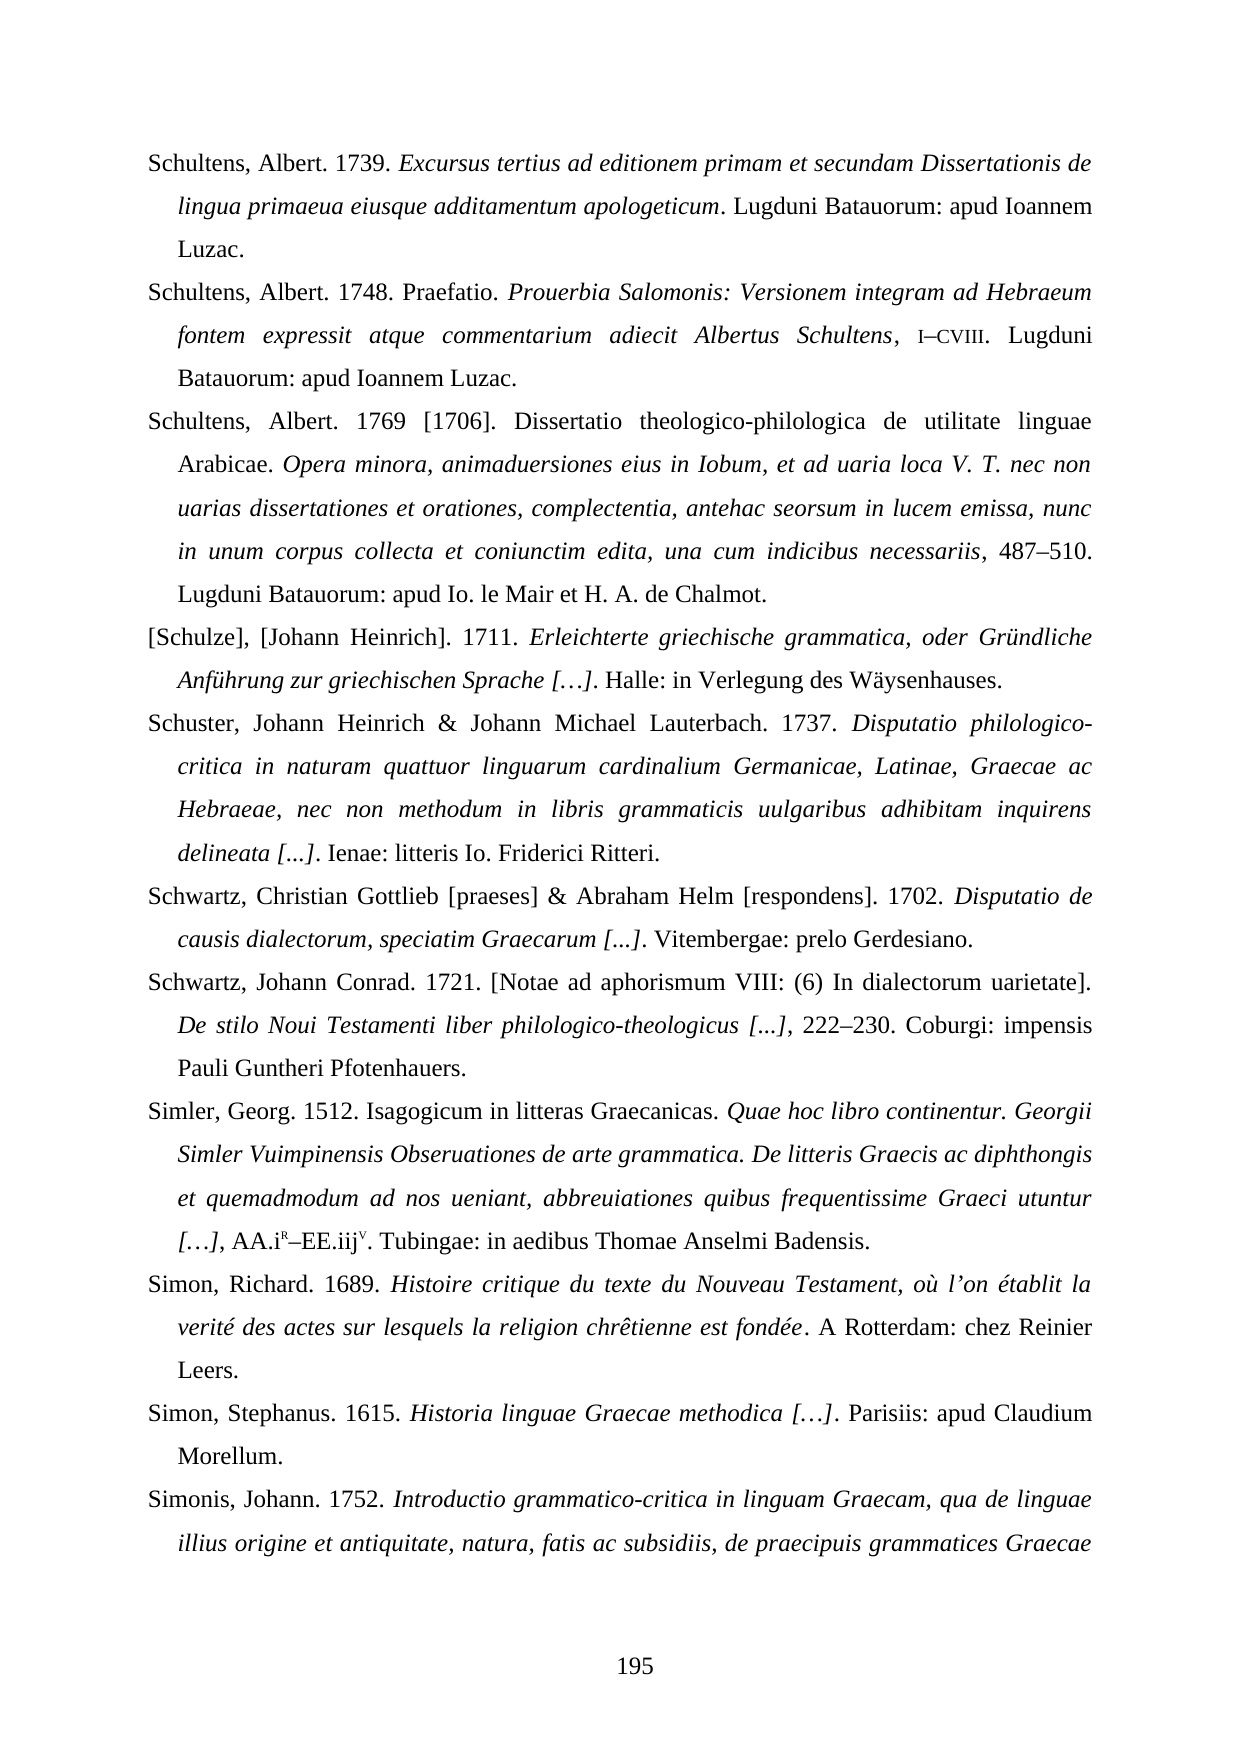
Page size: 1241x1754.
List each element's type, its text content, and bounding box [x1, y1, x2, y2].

text Simonis, Johann. 1752. Introductio grammatico-critica in linguam Graecam, qua de linguae illius origine et antiquitate, natura, fatis ac subsidiis, de praecipuis grammatices Graecae [148, 1484, 1093, 1556]
text Schuster, Johann Heinrich & Johann Michael Lauterbach. 1737. Disputatio philologico-critica in naturam quattuor linguarum cardinalium Germanicae, Latinae, Graecae ac Hebraeae, nec non methodum in libris grammaticis uulgaribus adhibitam inquirens delineata [...]. Ienae: litteris Io. Friderici Ritteri. [148, 708, 1093, 866]
text [Schulze], [Johann Heinrich]. 1711. Erleichterte griechische grammatica, oder Gründliche Anführung zur griechischen Sprache […]. Halle: in Verlegung des Wäysenhauses. [148, 622, 1093, 694]
text Schultens, Albert. 1739. Excursus tertius ad editionem primam et secundam Dissertationis de lingua primaeua eiusque additamentum apologeticum. Lugduni Batauorum: apud Ioannem Luzac. [148, 148, 1093, 263]
text Schultens, Albert. 1748. Praefatio. Prouerbia Salomonis: Versionem integram ad Hebraeum fontem expressit atque commentarium adiecit Albertus Schultens, i–cviii. Lugduni Batauorum: apud Ioannem Luzac. [148, 277, 1093, 392]
text Simon, Richard. 1689. Histoire critique du texte du Nouveau Testament, où l’on établit la verité des actes sur lesquels la religion chrêtienne est fondée. A Rotterdam: chez Reinier Leers. [148, 1269, 1093, 1384]
text Simon, Stephanus. 1615. Historia linguae Graecae methodica […]. Parisiis: apud Claudium Morellum. [148, 1398, 1093, 1470]
text Schwartz, Johann Conrad. 1721. [Notae ad aphorismum VIII: (6) In dialectorum uarietate]. De stilo Noui Testamenti liber philologico-theologicus [...], 222–230. Coburgi: impensis Pauli Guntheri Pfotenhauers. [148, 967, 1093, 1082]
text Simler, Georg. 1512. Isagogicum in litteras Graecanicas. Quae hoc libro continentur. Georgii Simler Vuimpinensis Obseruationes de arte grammatica. De litteris Graecis ac diphthongis et quemadmodum ad nos ueniant, abbreuiationes quibus frequentissime Graeci utuntur […], AA.ir–EE.iijv. Tubingae: in aedibus Thomae Anselmi Badensis. [148, 1096, 1093, 1254]
text Schultens, Albert. 1769 [1706]. Dissertatio theologico-philologica de utilitate linguae Arabicae. Opera minora, animaduersiones eius in Iobum, et ad uaria loca V. T. nec non uarias dissertationes et orationes, complectentia, antehac seorsum in lucem emissa, nunc in unum corpus collecta et coniunctim edita, una cum indicibus necessariis, 487–510. Lugduni Batauorum: apud Io. le Mair et H. A. de Chalmot. [148, 406, 1093, 608]
text Schwartz, Christian Gottlieb [praeses] & Abraham Helm [respondens]. 1702. Disputatio de causis dialectorum, speciatim Graecarum [...]. Vitembergae: prelo Gerdesiano. [148, 881, 1093, 953]
